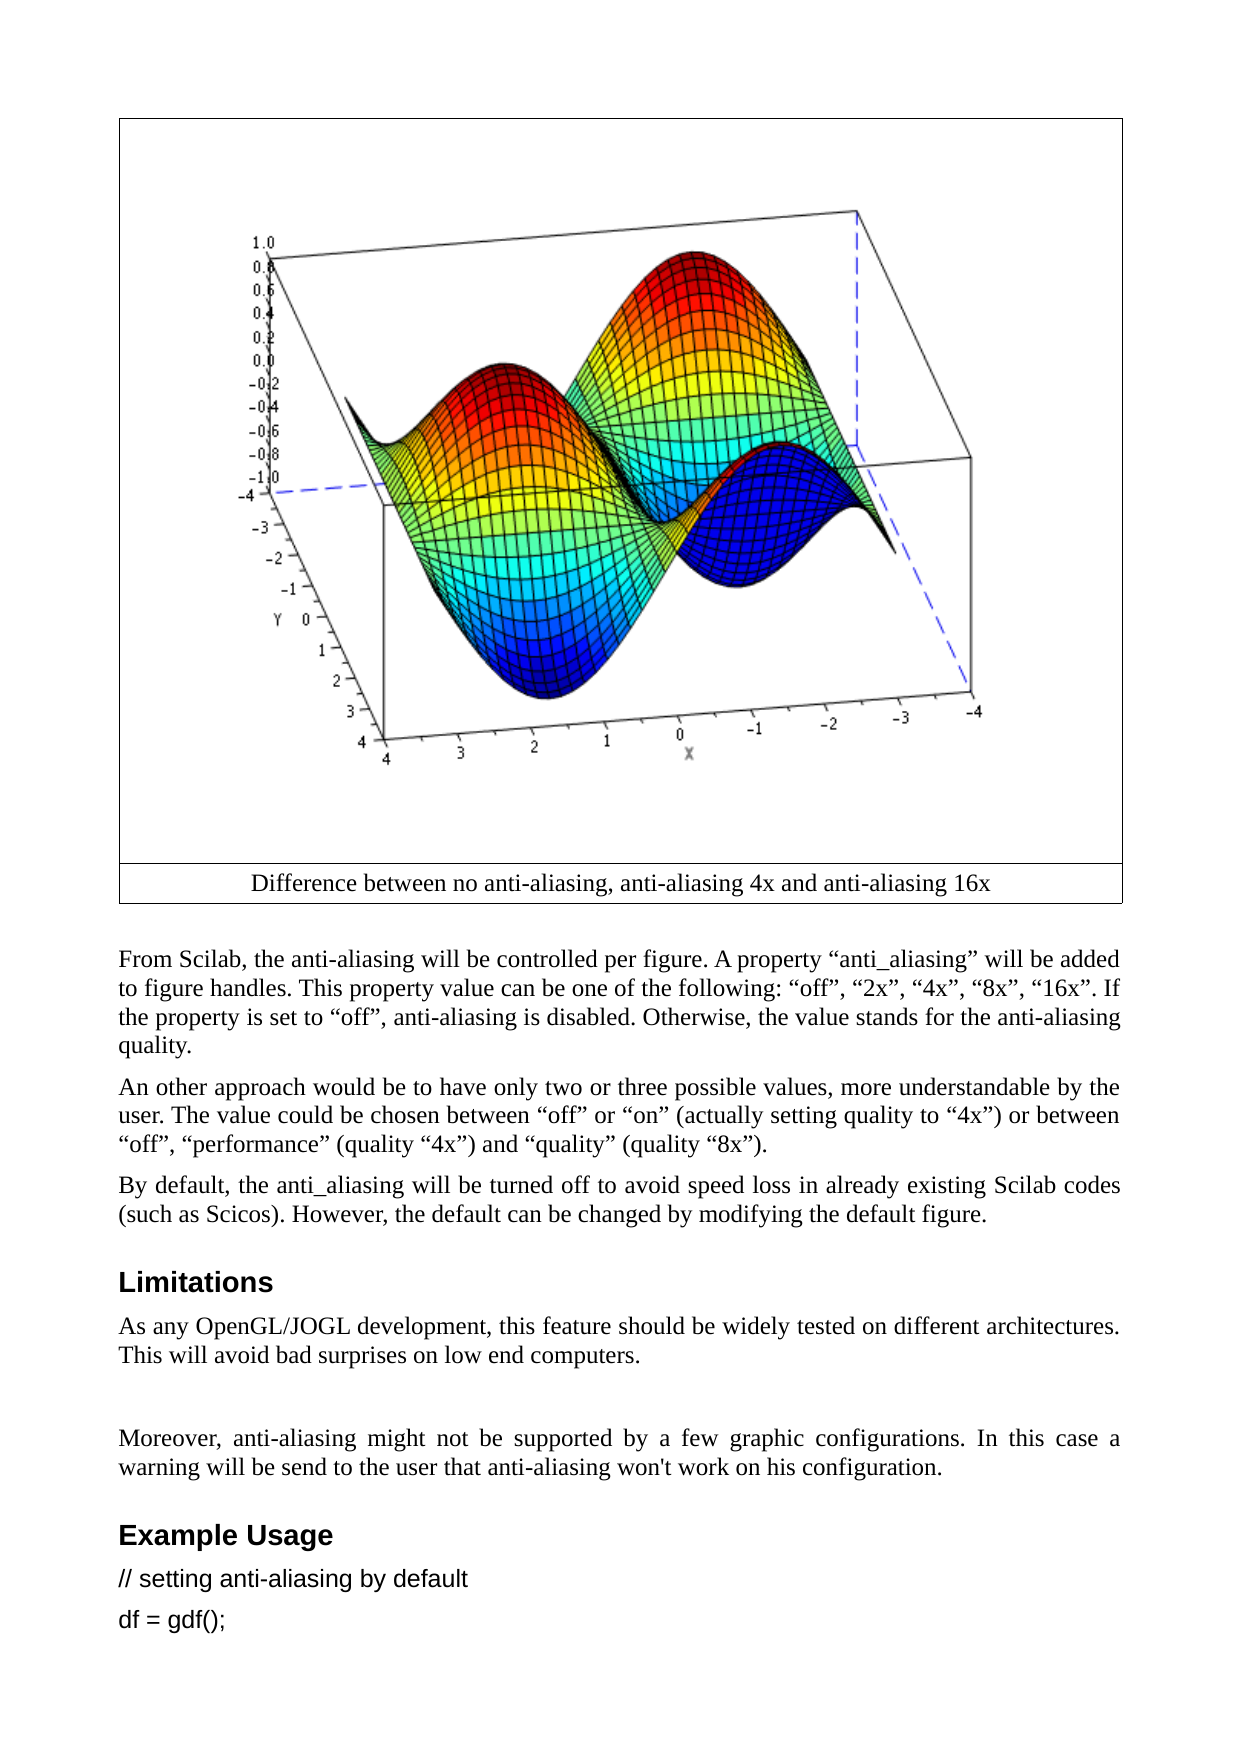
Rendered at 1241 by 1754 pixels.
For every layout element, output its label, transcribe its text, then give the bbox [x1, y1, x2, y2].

subtitle Limitations [118, 1265, 1122, 1299]
text From Scilab, the anti-aliasing will be controlled per figure. A property “anti_aliasing” will be added to figure handles. This property value can be one of the following: “off”, “2x”, “4x”, “8x”, “16x”. If the property is set to “off”, anti-aliasing is disabled. Otherwise, the value stands for the anti-aliasing quality. [118, 944, 1122, 1059]
subtitle Example Usage [118, 1518, 1122, 1552]
text // setting anti-aliasing by default [118, 1564, 1122, 1593]
text An other approach would be to have only two or three possible values, more understandable by the user. The value could be chosen between “off” or “on” (actually setting quality to “4x”) or between “off”, “performance” (quality “4x”) and “quality” (quality “8x”). [118, 1072, 1122, 1158]
table_cell [120, 119, 1122, 862]
text Moreover, anti-aliasing might not be supported by a few graphic configurations. In this case a warning will be send to the user that anti-aliasing won't work on his configuration. [118, 1423, 1122, 1481]
text As any OpenGL/JOGL development, this feature should be widely tested on different architectures. This will avoid bad surprises on low end computers. [118, 1311, 1122, 1369]
text df = gdf(); [118, 1605, 1122, 1634]
table_cell Difference between no anti-aliasing, anti-aliasing 4x and anti-aliasing 16x [120, 864, 1122, 903]
text By default, the anti_aliasing will be turned off to avoid speed loss in already existing Scilab codes (such as Scicos). However, the default can be changed by modifying the default figure. [118, 1170, 1122, 1228]
picture [153, 123, 1088, 828]
